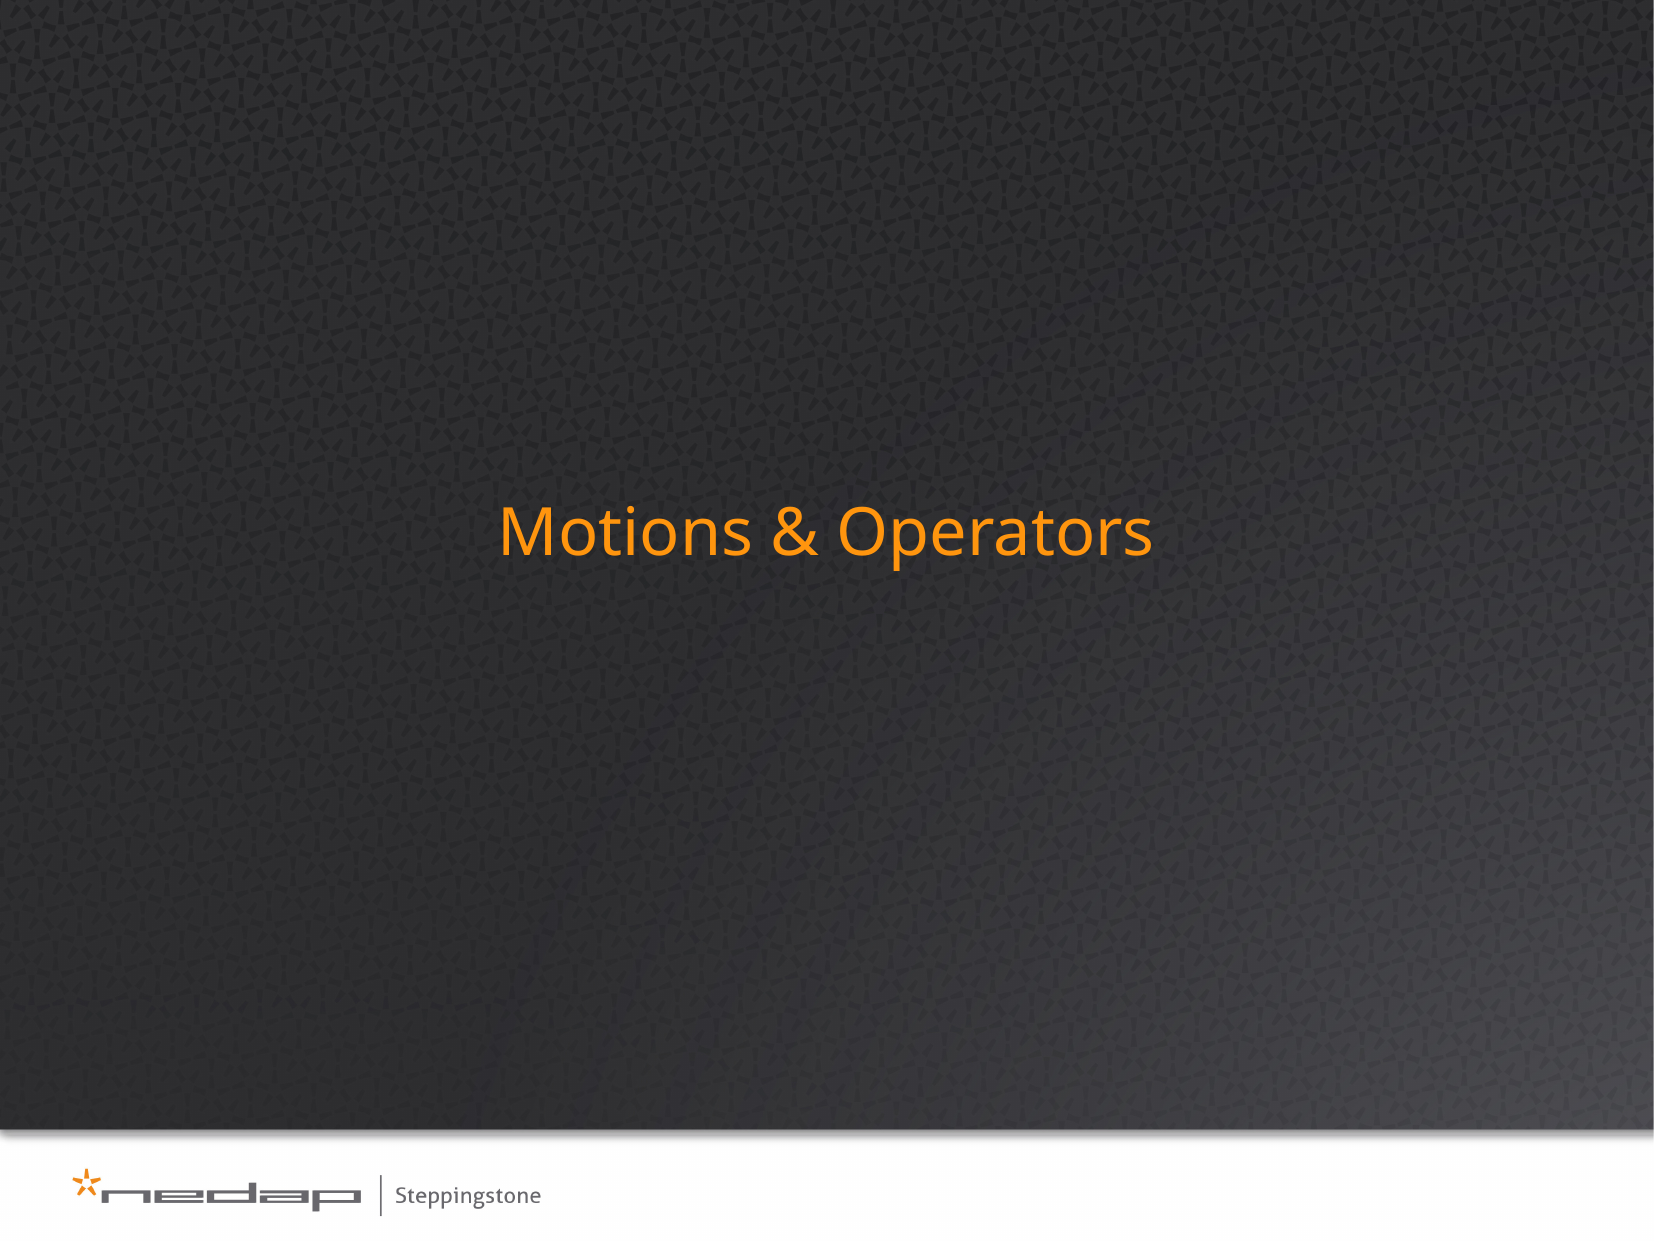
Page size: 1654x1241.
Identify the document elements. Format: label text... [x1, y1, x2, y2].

subtitle Motions & Operators [82, 49, 1571, 1010]
picture [0, 0, 1654, 1241]
